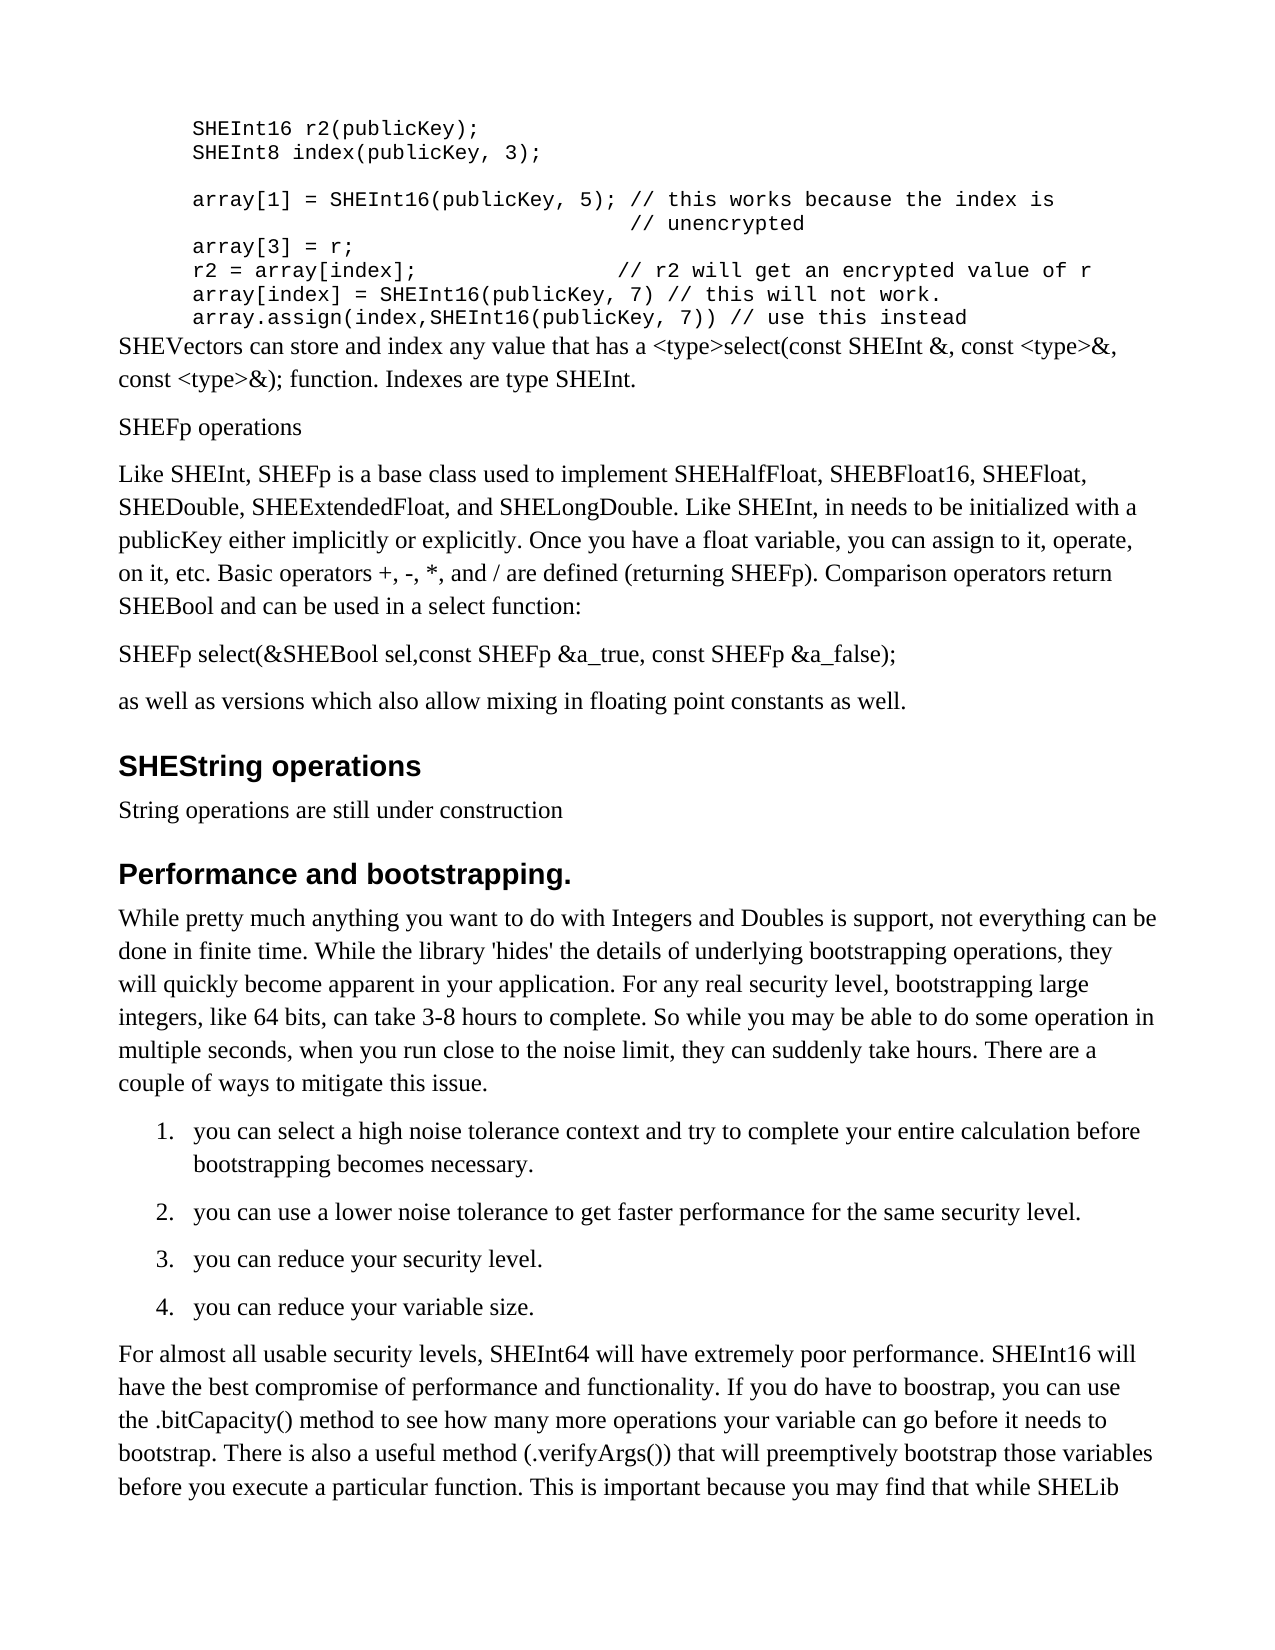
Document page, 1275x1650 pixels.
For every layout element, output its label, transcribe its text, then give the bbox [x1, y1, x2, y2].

text r2 = array[index]; // r2 will get an encrypted value of r [192, 260, 1157, 284]
text as well as versions which also allow mixing in floating point constants as well. [118, 686, 1157, 715]
text Like SHEInt, SHEFp is a base class used to implement SHEHalfFloat, SHEBFloat16, SHEFloat, SHEDouble, SHEExtendedFloat, and SHELongDouble. Like SHEInt, in needs to be initialized with a publicKey either implicitly or explicitly. Once you have a float variable, you can assign to it, operate, on it, etc. Basic operators +, -, *, and / are defined (returning SHEFp). Comparison operators return SHEBool and can be used in a select function: [118, 459, 1157, 620]
list you can select a high noise tolerance context and try to complete your entire calculation before bootstrapping becomes necessary. [156, 1116, 1157, 1178]
text // unencrypted [192, 213, 1157, 236]
text SHEFp select(&SHEBool sel,const SHEFp &a_true, const SHEFp &a_false); [118, 639, 1157, 668]
text array[index] = SHEInt16(publicKey, 7) // this will not work. [192, 284, 1157, 307]
text SHEVectors can store and index any value that has a <type>select(const SHEInt &, const <type>&, const <type>&); function. Indexes are type SHEInt. [118, 331, 1157, 393]
list you can reduce your variable size. [156, 1292, 1157, 1321]
text array[1] = SHEInt16(publicKey, 5); // this works because the index is [192, 189, 1157, 213]
list you can use a lower noise tolerance to get faster performance for the same security level. [156, 1197, 1157, 1225]
subtitle Performance and bootstrapping. [118, 857, 1157, 891]
text SHEInt16 r2(publicKey); [192, 118, 1157, 142]
text array[3] = r; [192, 236, 1157, 260]
text SHEInt8 index(publicKey, 3); [192, 142, 1157, 165]
text While pretty much anything you want to do with Integers and Doubles is support, not everything can be done in finite time. While the library 'hides' the details of underlying bootstrapping operations, they will quickly become apparent in your application. For any real security level, bootstrapping large integers, like 64 bits, can take 3-8 hours to complete. So while you may be able to do some operation in multiple seconds, when you run close to the noise limit, they can suddenly take hours. There are a couple of ways to mitigate this issue. [118, 903, 1157, 1097]
text For almost all usable security levels, SHEInt64 will have extremely poor performance. SHEInt16 will have the best compromise of performance and functionality. If you do have to boostrap, you can use the .bitCapacity() method to see how many more operations your variable can go before it needs to bootstrap. There is also a useful method (.verifyArgs()) that will preemptively bootstrap those variables before you execute a particular function. This is important because you may find that while SHELib [118, 1339, 1157, 1500]
list you can reduce your security level. [156, 1244, 1157, 1273]
subtitle SHEString operations [118, 749, 1157, 782]
text String operations are still under construction [118, 795, 1157, 824]
text SHEFp operations [118, 412, 1157, 440]
text array.assign(index,SHEInt16(publicKey, 7)) // use this instead [192, 307, 1157, 331]
